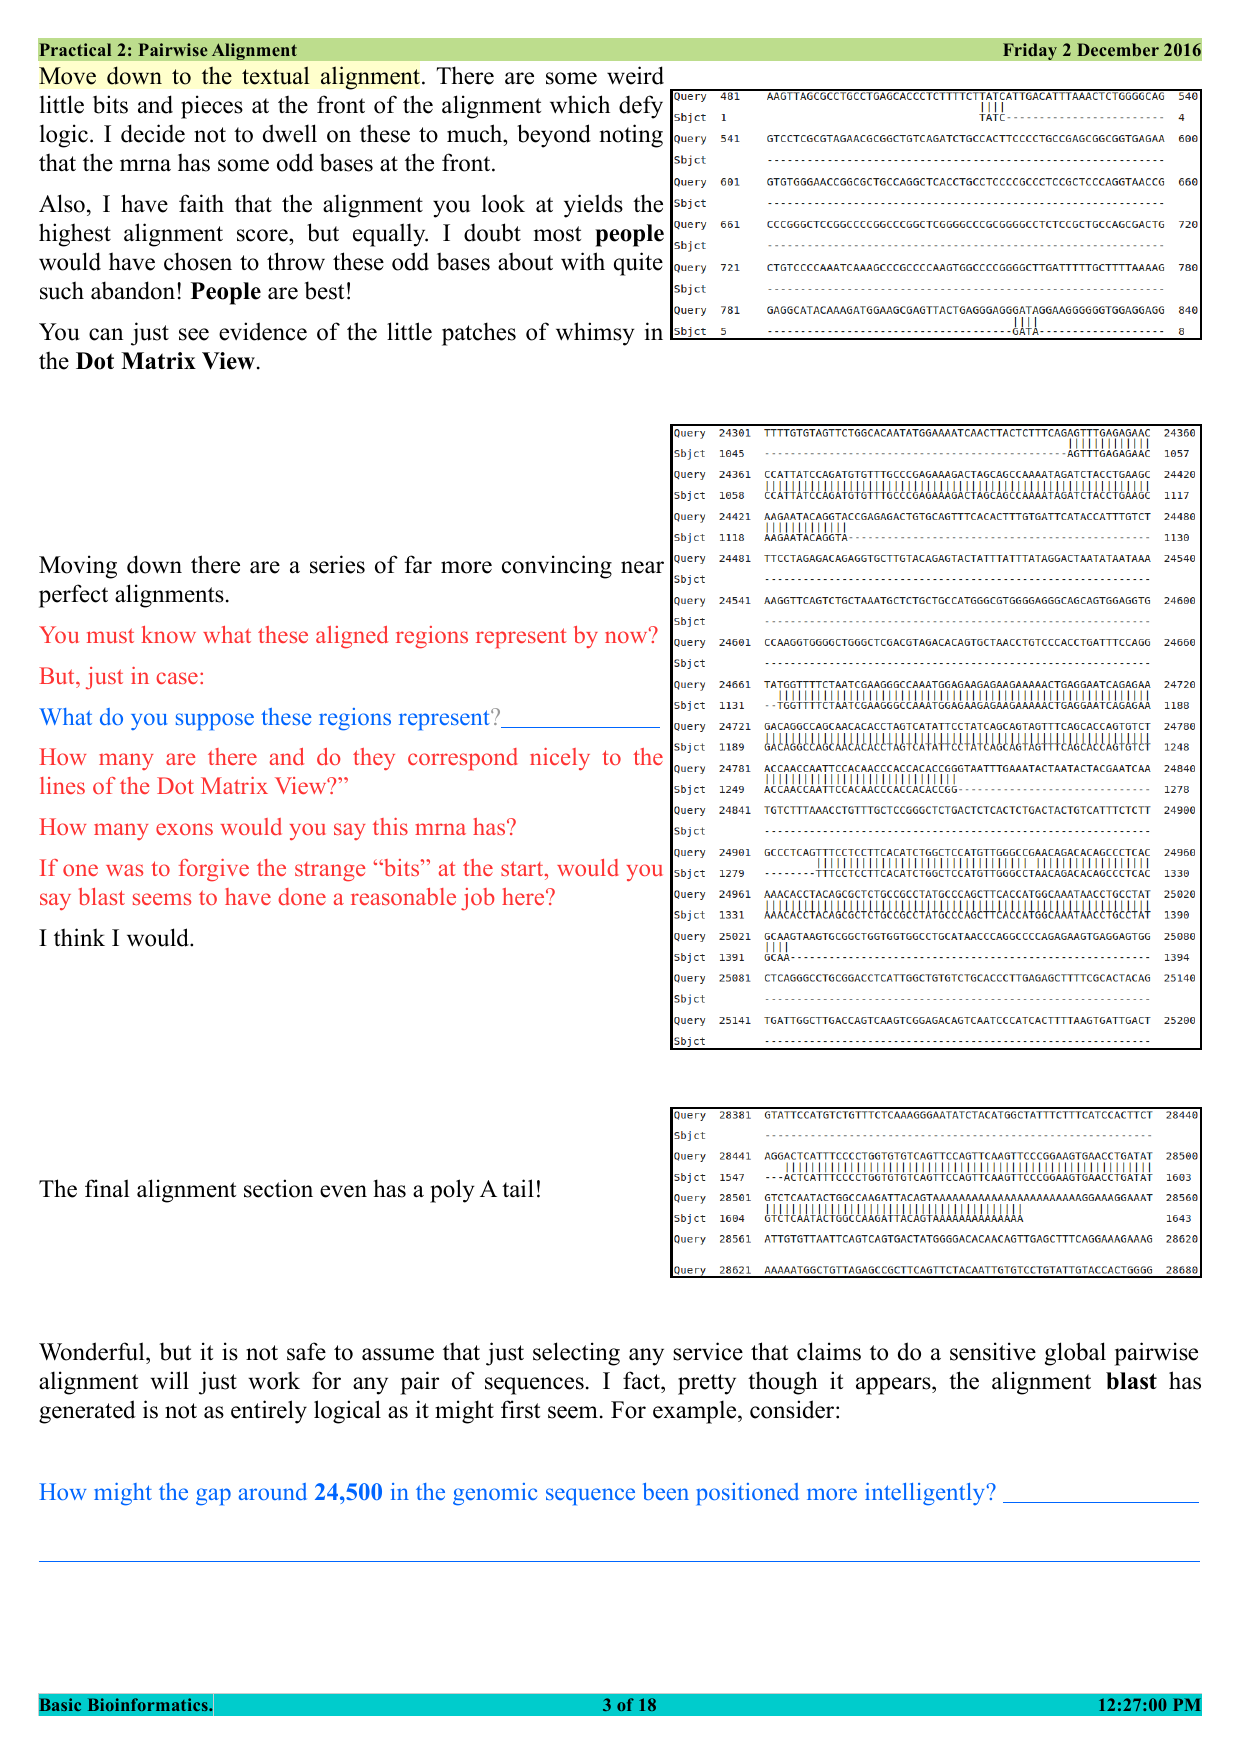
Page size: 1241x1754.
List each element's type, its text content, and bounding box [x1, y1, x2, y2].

text You can just see evidence of the little patches of whimsy in the Dot Matrix View. [38, 317, 1202, 375]
text Moving down there are a series of far more convincing near perfect alignments. [38, 550, 670, 608]
text Move down to the textual alignment. There are some weird little bits and pieces at the front of the alignment which defy logic. I decide not to dwell on these to much, beyond noting that the mrna has some odd bases at the front. [38, 61, 1202, 177]
text But, just in case: [38, 661, 670, 689]
text How many exons would you say this mrna has? [38, 812, 670, 841]
picture [673, 91, 1200, 338]
text You must know what these aligned regions represent by now? [38, 620, 670, 649]
picture [673, 1109, 1200, 1276]
text If one was to forgive the strange “bits” at the start, would you say blast seems to have done a reasonable job here? [38, 853, 670, 911]
picture [673, 426, 1200, 1048]
text How might the gap around 24,500 in the genomic sequence been positioned more intelligently? [38, 1477, 1202, 1506]
text What do you suppose these regions represent? [38, 701, 670, 730]
text I think I would. [38, 923, 670, 952]
text How many are there and do they correspond nicely to the lines of the Dot Matrix View?” [38, 742, 670, 800]
text Also, I have faith that the alignment you look at yields the highest alignment score, but equally. I doubt most people would have chosen to throw these odd bases about with quite such abandon! People are best! [38, 188, 670, 305]
text Wonderful, but it is not safe to assume that just selecting any service that claims to do a sensitive global pairwise alignment will just work for any pair of sequences. I fact, pretty though it appears, the alignment blast has generated is not as entirely logical as it might first seem. For example, consider: [38, 1337, 1202, 1424]
text The final alignment section even has a poly A tail! [38, 1174, 670, 1203]
